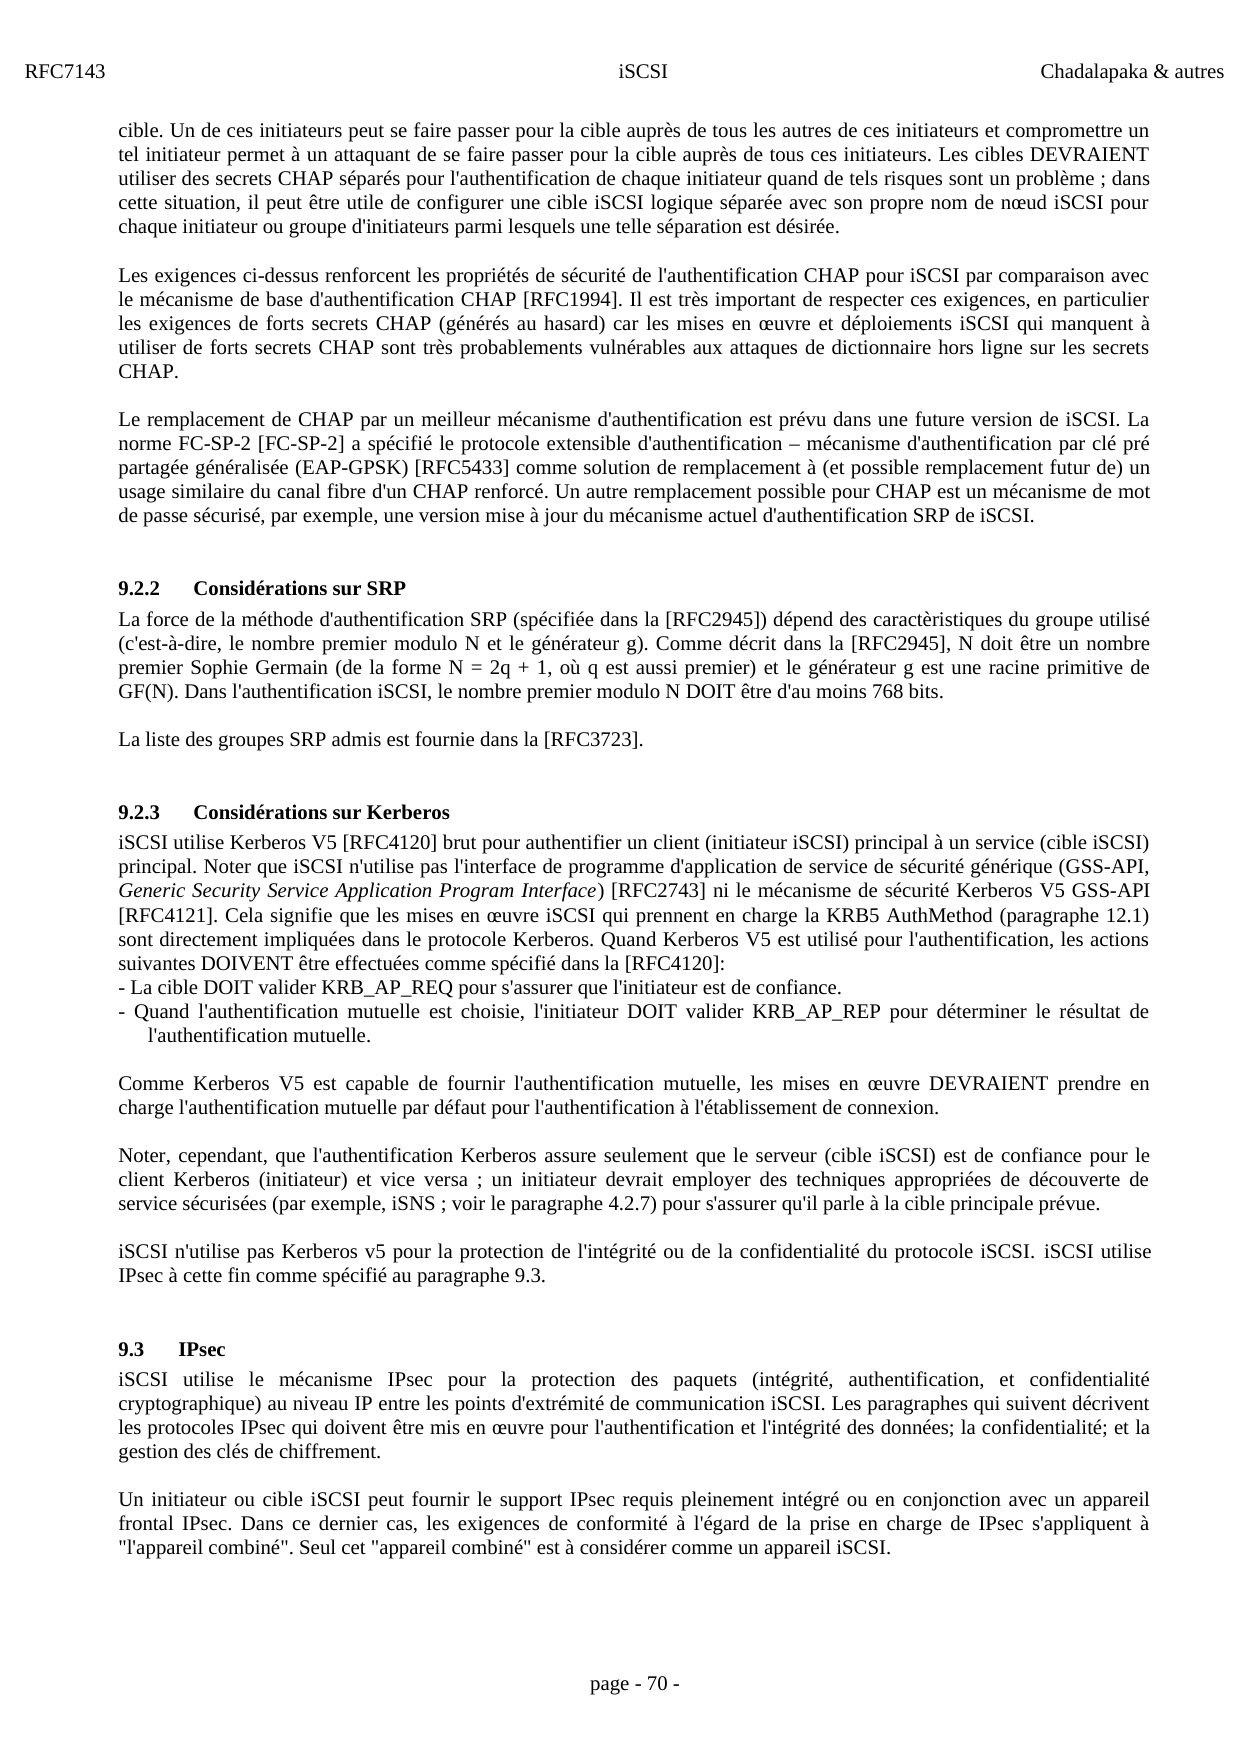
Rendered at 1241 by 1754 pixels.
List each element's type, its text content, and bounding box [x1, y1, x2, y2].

subtitle 9.2.2 Considérations sur SRP [118, 576, 1152, 600]
text Un initiateur ou cible iSCSI peut fournir le support IPsec requis pleinement intégré ou en conjonction avec un appareil frontal IPsec. Dans ce dernier cas, les exigences de conformité à l'égard de la prise en charge de IPsec s'appliquent à "l'appareil combiné". Seul cet "appareil combiné" est à considérer comme un appareil iSCSI. [118, 1487, 1152, 1559]
text Comme Kerberos V5 est capable de fournir l'authentification mutuelle, les mises en œuvre DEVRAIENT prendre en charge l'authentification mutuelle par défaut pour l'authentification à l'établissement de connexion. [118, 1071, 1152, 1119]
subtitle 9.3 IPsec [118, 1337, 1152, 1361]
text Le remplacement de CHAP par un meilleur mécanisme d'authentification est prévu dans une future version de iSCSI. La norme FC-SP-2 [FC-SP-2] a spécifié le protocole extensible d'authentification – mécanisme d'authentification par clé pré partagée généralisée (EAP-GPSK) [RFC5433] comme solution de remplacement à (et possible remplacement futur de) un usage similaire du canal fibre d'un CHAP renforcé. Un autre remplacement possible pour CHAP est un mécanisme de mot de passe sécurisé, par exemple, une version mise à jour du mécanisme actuel d'authentification SRP de iSCSI. [118, 407, 1152, 527]
text Les exigences ci-dessus renforcent les propriétés de sécurité de l'authentification CHAP pour iSCSI par comparaison avec le mécanisme de base d'authentification CHAP [RFC1994]. Il est très important de respecter ces exigences, en particulier les exigences de forts secrets CHAP (générés au hasard) car les mises en œuvre et déploiements iSCSI qui manquent à utiliser de forts secrets CHAP sont très probablements vulnérables aux attaques de dictionnaire hors ligne sur les secrets CHAP. [118, 262, 1152, 383]
text Noter, cependant, que l'authentification Kerberos assure seulement que le serveur (cible iSCSI) est de confiance pour le client Kerberos (initiateur) et vice versa ; un initiateur devrait employer des techniques appropriées de découverte de service sécurisées (par exemple, iSNS ; voir le paragraphe 4.2.7) pour s'assurer qu'il parle à la cible principale prévue. [118, 1143, 1152, 1215]
text iSCSI utilise Kerberos V5 [RFC4120] brut pour authentifier un client (initiateur iSCSI) principal à un service (cible iSCSI) principal. Noter que iSCSI n'utilise pas l'interface de programme d'application de service de sécurité générique (GSS-API, Generic Security Service Application Program Interface) [RFC2743] ni le mécanisme de sécurité Kerberos V5 GSS-API [RFC4121]. Cela signifie que les mises en œuvre iSCSI qui prennent en charge la KRB5 AuthMethod (paragraphe 12.1) sont directement impliquées dans le protocole Kerberos. Quand Kerberos V5 est utilisé pour l'authentification, les actions suivantes DOIVENT être effectuées comme spécifié dans la [RFC4120]: [118, 830, 1152, 975]
text - La cible DOIT valider KRB_AP_REQ pour s'assurer que l'initiateur est de confiance. [118, 975, 1152, 999]
subtitle 9.2.3 Considérations sur Kerberos [118, 800, 1152, 824]
text iSCSI utilise le mécanisme IPsec pour la protection des paquets (intégrité, authentification, et confidentialité cryptographique) au niveau IP entre les points d'extrémité de communication iSCSI. Les paragraphes qui suivent décrivent les protocoles IPsec qui doivent être mis en œuvre pour l'authentification et l'intégrité des données; la confidentialité; et la gestion des clés de chiffrement. [118, 1367, 1152, 1463]
text cible. Un de ces initiateurs peut se faire passer pour la cible auprès de tous les autres de ces initiateurs et compromettre un tel initiateur permet à un attaquant de se faire passer pour la cible auprès de tous ces initiateurs. Les cibles DEVRAIENT utiliser des secrets CHAP séparés pour l'authentification de chaque initiateur quand de tels risques sont un problème ; dans cette situation, il peut être utile de configurer une cible iSCSI logique séparée avec son propre nom de nœud iSCSI pour chaque initiateur ou groupe d'initiateurs parmi lesquels une telle séparation est désirée. [118, 118, 1152, 238]
text La liste des groupes SRP admis est fournie dans la [RFC3723]. [118, 727, 1152, 751]
text La force de la méthode d'authentification SRP (spécifiée dans la [RFC2945]) dépend des caractèristiques du groupe utilisé (c'est-à-dire, le nombre premier modulo N et le générateur g). Comme décrit dans la [RFC2945], N doit être un nombre premier Sophie Germain (de la forme N = 2q + 1, où q est aussi premier) et le générateur g est une racine primitive de GF(N). Dans l'authentification iSCSI, le nombre premier modulo N DOIT être d'au moins 768 bits. [118, 607, 1152, 703]
text iSCSI n'utilise pas Kerberos v5 pour la protection de l'intégrité ou de la confidentialité du protocole iSCSI. iSCSI utilise IPsec à cette fin comme spécifié au paragraphe 9.3. [118, 1239, 1152, 1287]
text - Quand l'authentification mutuelle est choisie, l'initiateur DOIT valider KRB_AP_REP pour déterminer le résultat de l'authentification mutuelle. [118, 999, 1152, 1047]
